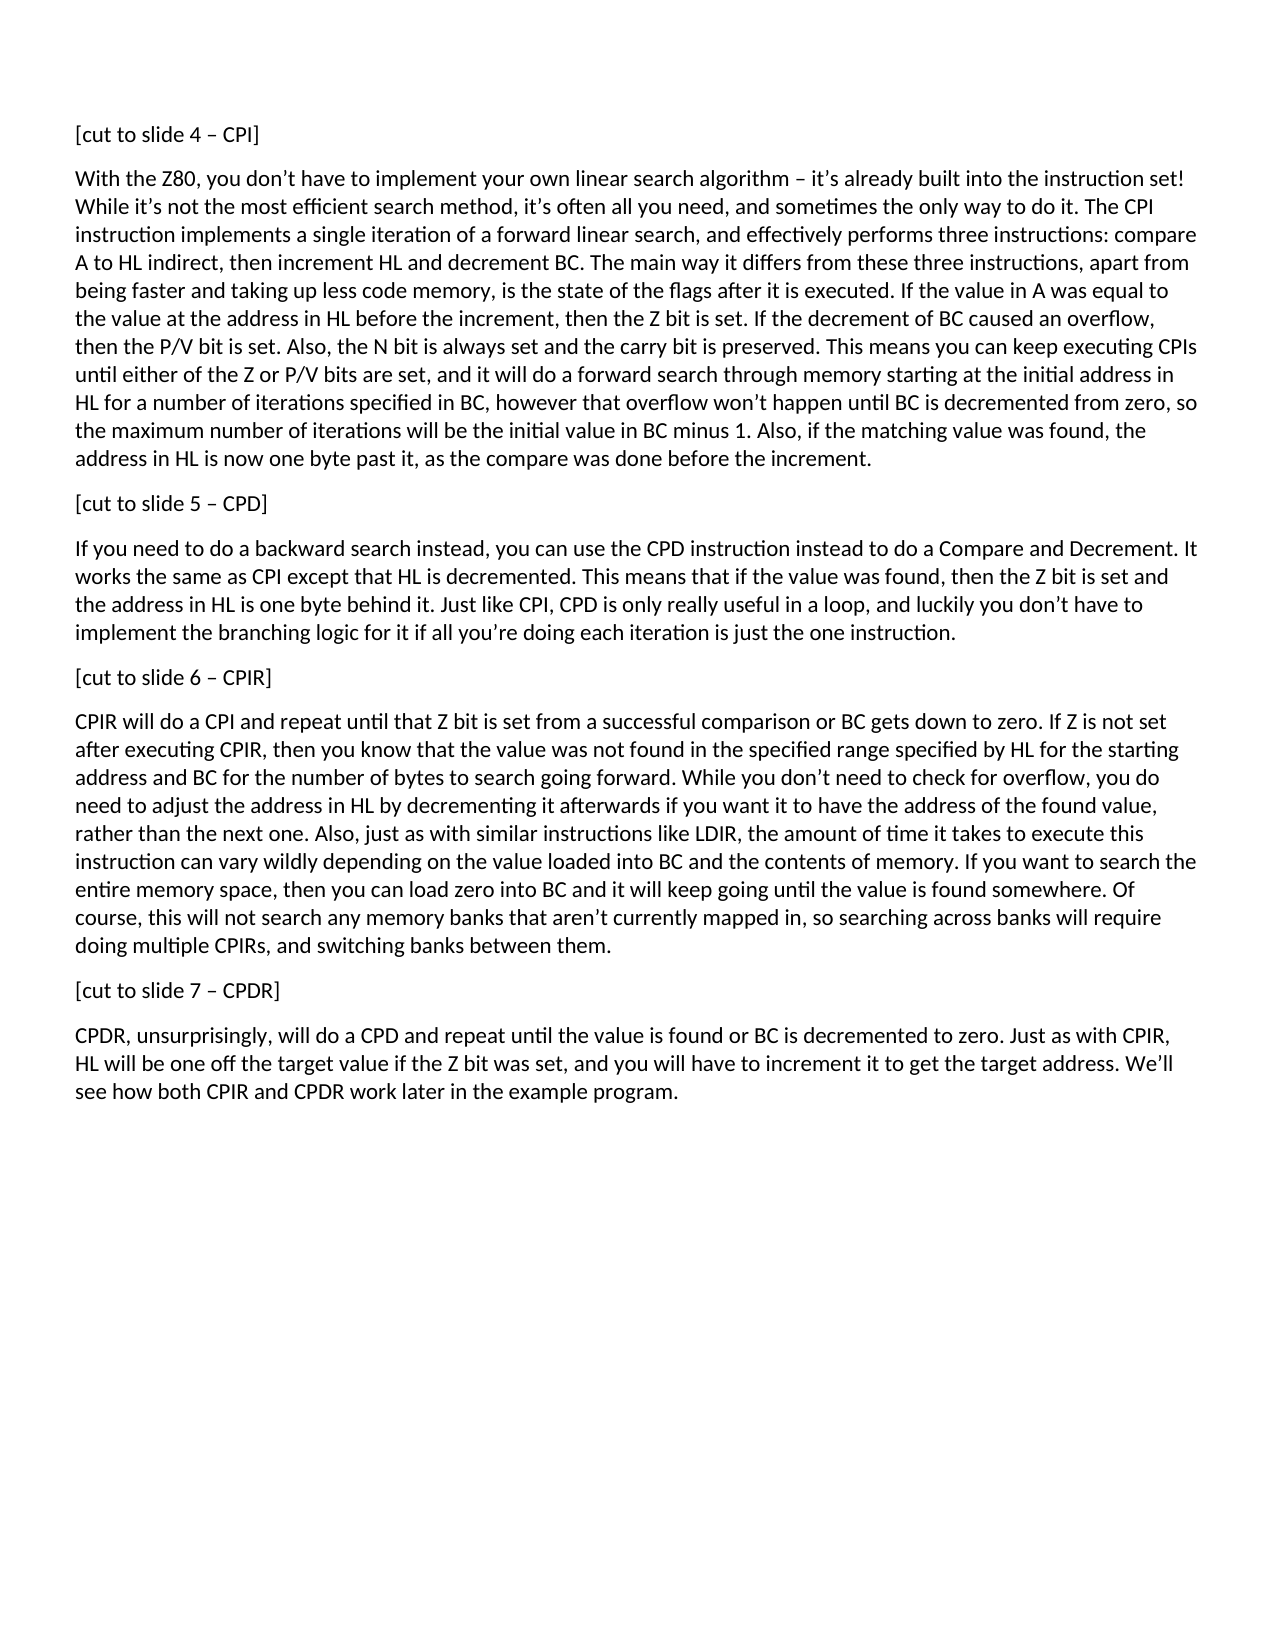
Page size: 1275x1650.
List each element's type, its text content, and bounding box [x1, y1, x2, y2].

text [cut to slide 4 – CPI] [75, 120, 1200, 148]
text With the Z80, you don’t have to implement your own linear search algorithm – it’s already built into the instruction set! While it’s not the most efficient search method, it’s often all you need, and sometimes the only way to do it. The CPI instruction implements a single iteration of a forward linear search, and effectively performs three instructions: compare A to HL indirect, then increment HL and decrement BC. The main way it differs from these three instructions, apart from being faster and taking up less code memory, is the state of the flags after it is executed. If the value in A was equal to the value at the address in HL before the increment, then the Z bit is set. If the decrement of BC caused an overflow, then the P/V bit is set. Also, the N bit is always set and the carry bit is preserved. This means you can keep executing CPIs until either of the Z or P/V bits are set, and it will do a forward search through memory starting at the initial address in HL for a number of iterations specified in BC, however that overflow won’t happen until BC is decremented from zero, so the maximum number of iterations will be the initial value in BC minus 1. Also, if the matching value was found, the address in HL is now one byte past it, as the compare was done before the increment. [75, 164, 1200, 473]
text [cut to slide 5 – CPD] [75, 489, 1200, 517]
text [cut to slide 7 – CPDR] [75, 976, 1200, 1004]
text CPDR, unsurprisingly, will do a CPD and repeat until the value is found or BC is decremented to zero. Just as with CPIR, HL will be one off the target value if the Z bit was set, and you will have to increment it to get the target address. We’ll see how both CPIR and CPDR work later in the example program. [75, 1021, 1200, 1105]
text [cut to slide 6 – CPIR] [75, 663, 1200, 691]
text CPIR will do a CPI and repeat until that Z bit is set from a successful comparison or BC gets down to zero. If Z is not set after executing CPIR, then you know that the value was not found in the specified range specified by HL for the starting address and BC for the number of bytes to search going forward. While you don’t need to check for overflow, you do need to adjust the address in HL by decrementing it afterwards if you want it to have the address of the found value, rather than the next one. Also, just as with similar instructions like LDIR, the amount of time it takes to execute this instruction can vary wildly depending on the value loaded into BC and the contents of memory. If you want to search the entire memory space, then you can load zero into BC and it will keep going until the value is found somewhere. Of course, this will not search any memory banks that aren’t currently mapped in, so searching across banks will require doing multiple CPIRs, and switching banks between them. [75, 707, 1200, 959]
text If you need to do a backward search instead, you can use the CPD instruction instead to do a Compare and Decrement. It works the same as CPI except that HL is decremented. This means that if the value was found, then the Z bit is set and the address in HL is one byte behind it. Just like CPI, CPD is only really useful in a loop, and luckily you don’t have to implement the branching logic for it if all you’re doing each iteration is just the one instruction. [75, 534, 1200, 646]
